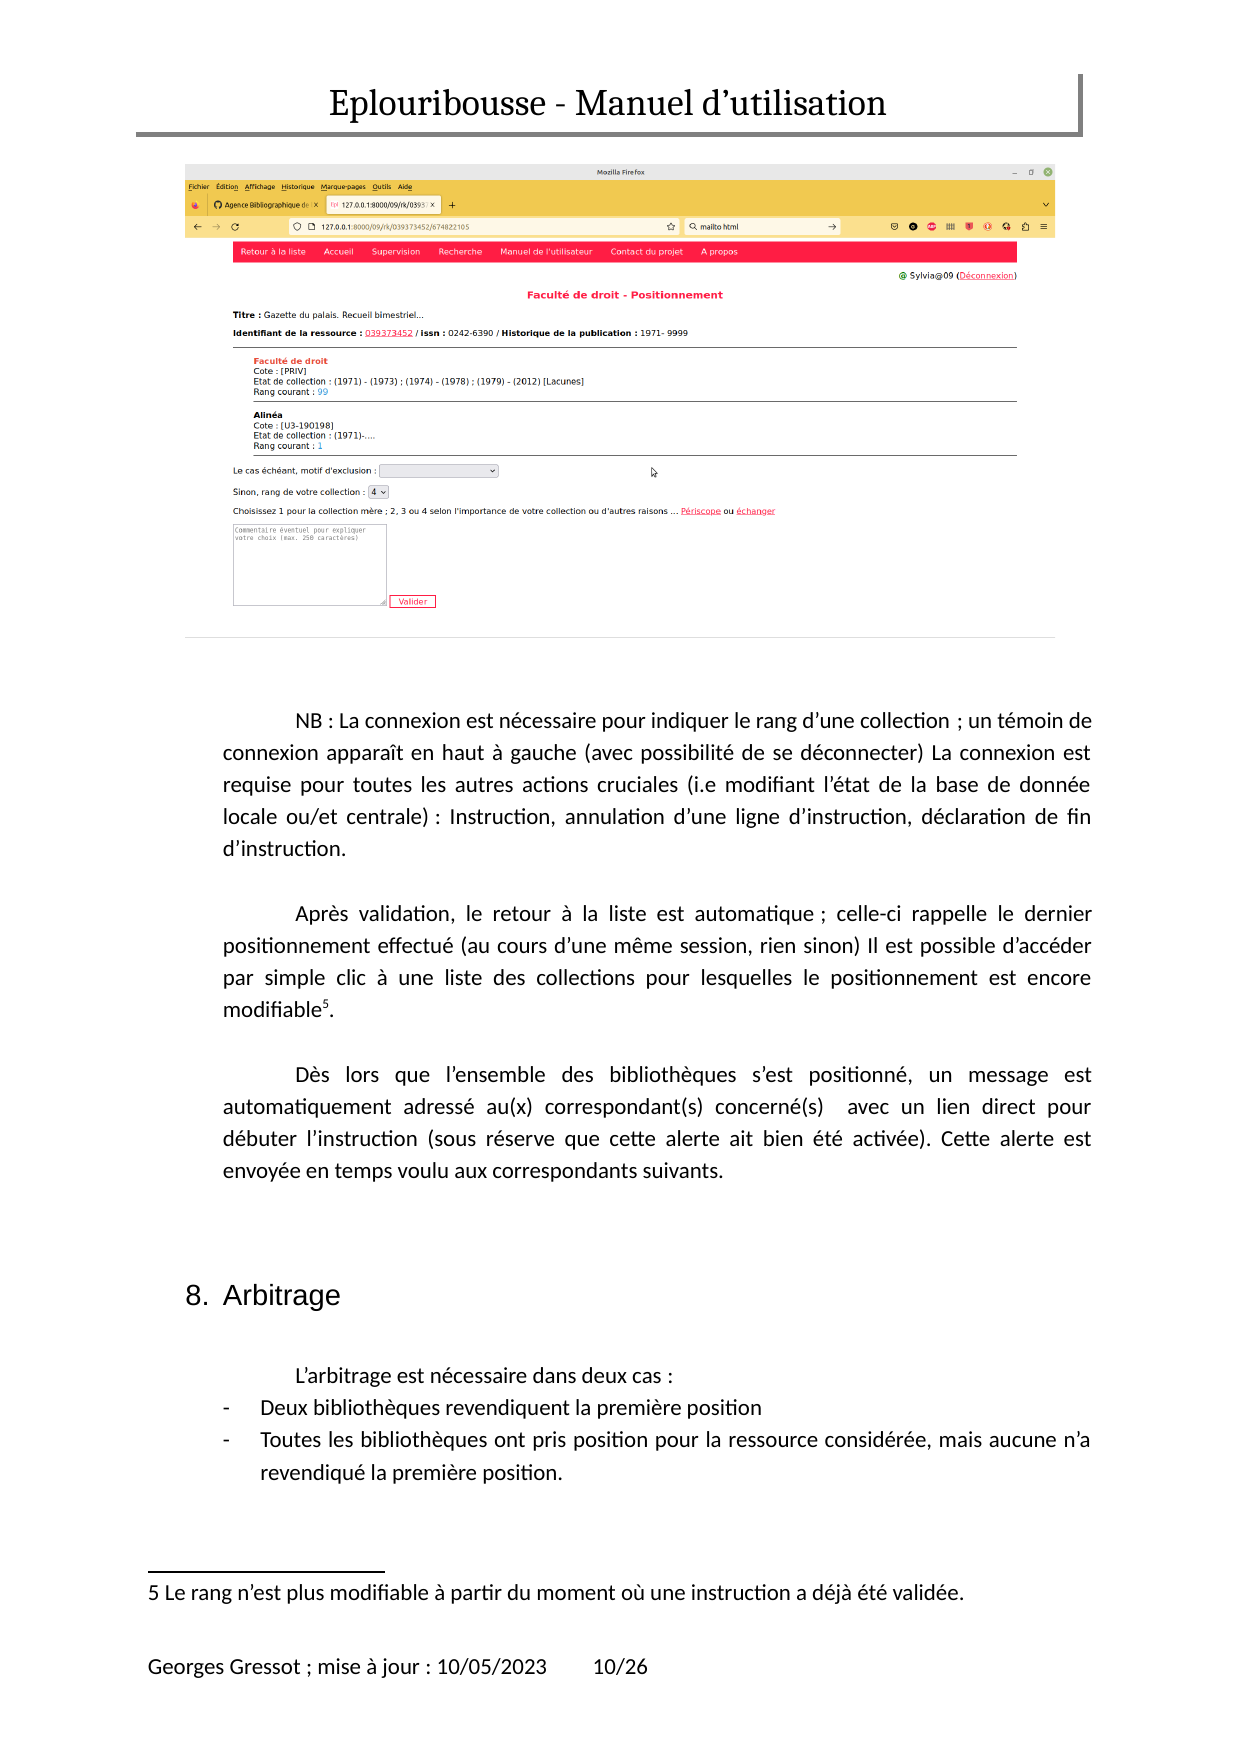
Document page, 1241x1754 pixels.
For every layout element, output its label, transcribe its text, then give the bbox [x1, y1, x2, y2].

list Dès lors que l’ensemble des bibliothèques s’est positionné, un message est automatiquement adressé au(x) correspondant(s) concerné(s) avec un lien direct pour débuter l’instruction (sous réserve que cette alerte ait bien été activée). Cette alerte est envoyée en temps voulu aux correspondants suivants. [223, 1060, 1093, 1184]
text Le rang n’est plus modifiable à partir du moment où une instruction a déjà été validée. [148, 1578, 1093, 1606]
subtitle Arbitrage [185, 1278, 1093, 1312]
list L’arbitrage est nécessaire dans deux cas : [223, 1361, 1093, 1389]
list Après validation, le retour à la liste est automatique ; celle-ci rappelle le dernier positionnement effectué (au cours d’une même session, rien sinon) Il est possible d’accéder par simple clic à une liste des collections pour lesquelles le positionnement est encore modifiable. [223, 899, 1093, 1023]
picture [185, 164, 1055, 638]
list Toutes les bibliothèques ont pris position pour la ressource considérée, mais aucune n’a revendiqué la première position. [223, 1426, 1093, 1486]
list Deux bibliothèques revendiquent la première position [223, 1393, 1093, 1421]
list NB : La connexion est nécessaire pour indiquer le rang d’une collection ; un témoin de connexion apparaît en haut à gauche (avec possibilité de se déconnecter) La connexion est requise pour toutes les autres actions cruciales (i.e modifiant l’état de la base de donnée locale ou/et centrale) : Instruction, annulation d’une ligne d’instruction, déclaration de fin d’instruction. [223, 706, 1093, 863]
